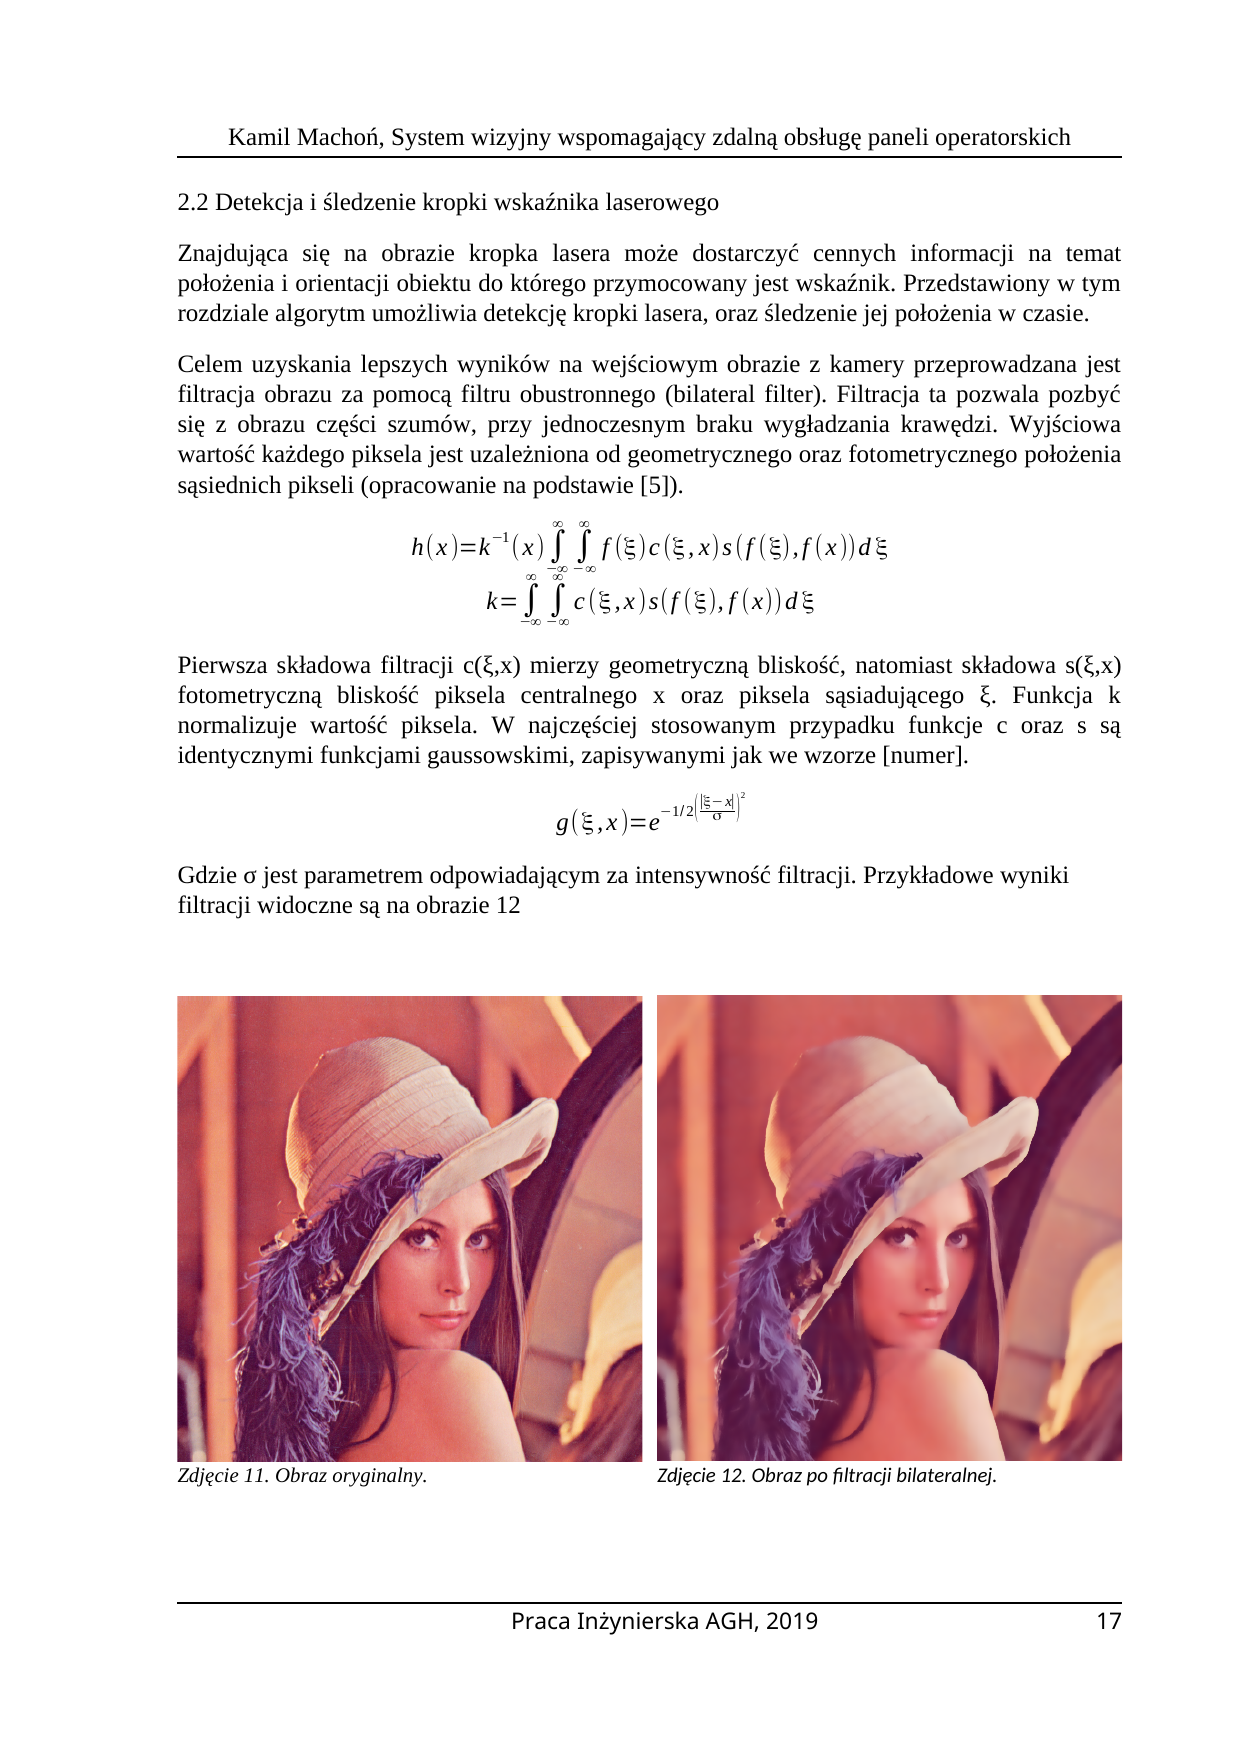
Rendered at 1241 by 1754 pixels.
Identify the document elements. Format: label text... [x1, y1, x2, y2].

picture [657, 995, 1123, 1461]
picture [177, 996, 643, 1462]
text Zdjęcie 11. Obraz oryginalny. [177, 1462, 642, 1487]
text 2.2 Detekcja i śledzenie kropki wskaźnika laserowego [177, 187, 1122, 216]
text Zdjęcie 12. Obraz po filtracji bilateralnej. [657, 1461, 1122, 1487]
text Znajdująca się na obrazie kropka lasera może dostarczyć cennych informacji na temat położenia i orientacji obiektu do którego przymocowany jest wskaźnik. Przedstawiony w tym rozdziale algorytm umożliwia detekcję kropki lasera, oraz śledzenie jej położenia w czasie. [177, 238, 1122, 327]
text Celem uzyskania lepszych wyników na wejściowym obrazie z kamery przeprowadzana jest filtracja obrazu za pomocą filtru obustronnego (bilateral filter). Filtracja ta pozwala pozbyć się z obrazu części szumów, przy jednoczesnym braku wygładzania krawędzi. Wyjściowa wartość każdego piksela jest uzależniona od geometrycznego oraz fotometrycznego położenia sąsiednich pikseli (opracowanie na podstawie [5]). [177, 349, 1122, 498]
text Pierwsza składowa filtracji c(ξ,x) mierzy geometryczną bliskość, natomiast składowa s(ξ,x) fotometryczną bliskość piksela centralnego x oraz piksela sąsiadującego ξ. Funkcja k normalizuje wartość piksela. W najczęściej stosowanym przypadku funkcje c oraz s są identycznymi funkcjami gaussowskimi, zapisywanymi jak we wzorze [numer]. [177, 650, 1122, 769]
text Gdzie σ jest parametrem odpowiadającym za intensywność filtracji. Przykładowe wyniki filtracji widoczne są na obrazie 12 [177, 860, 1122, 919]
